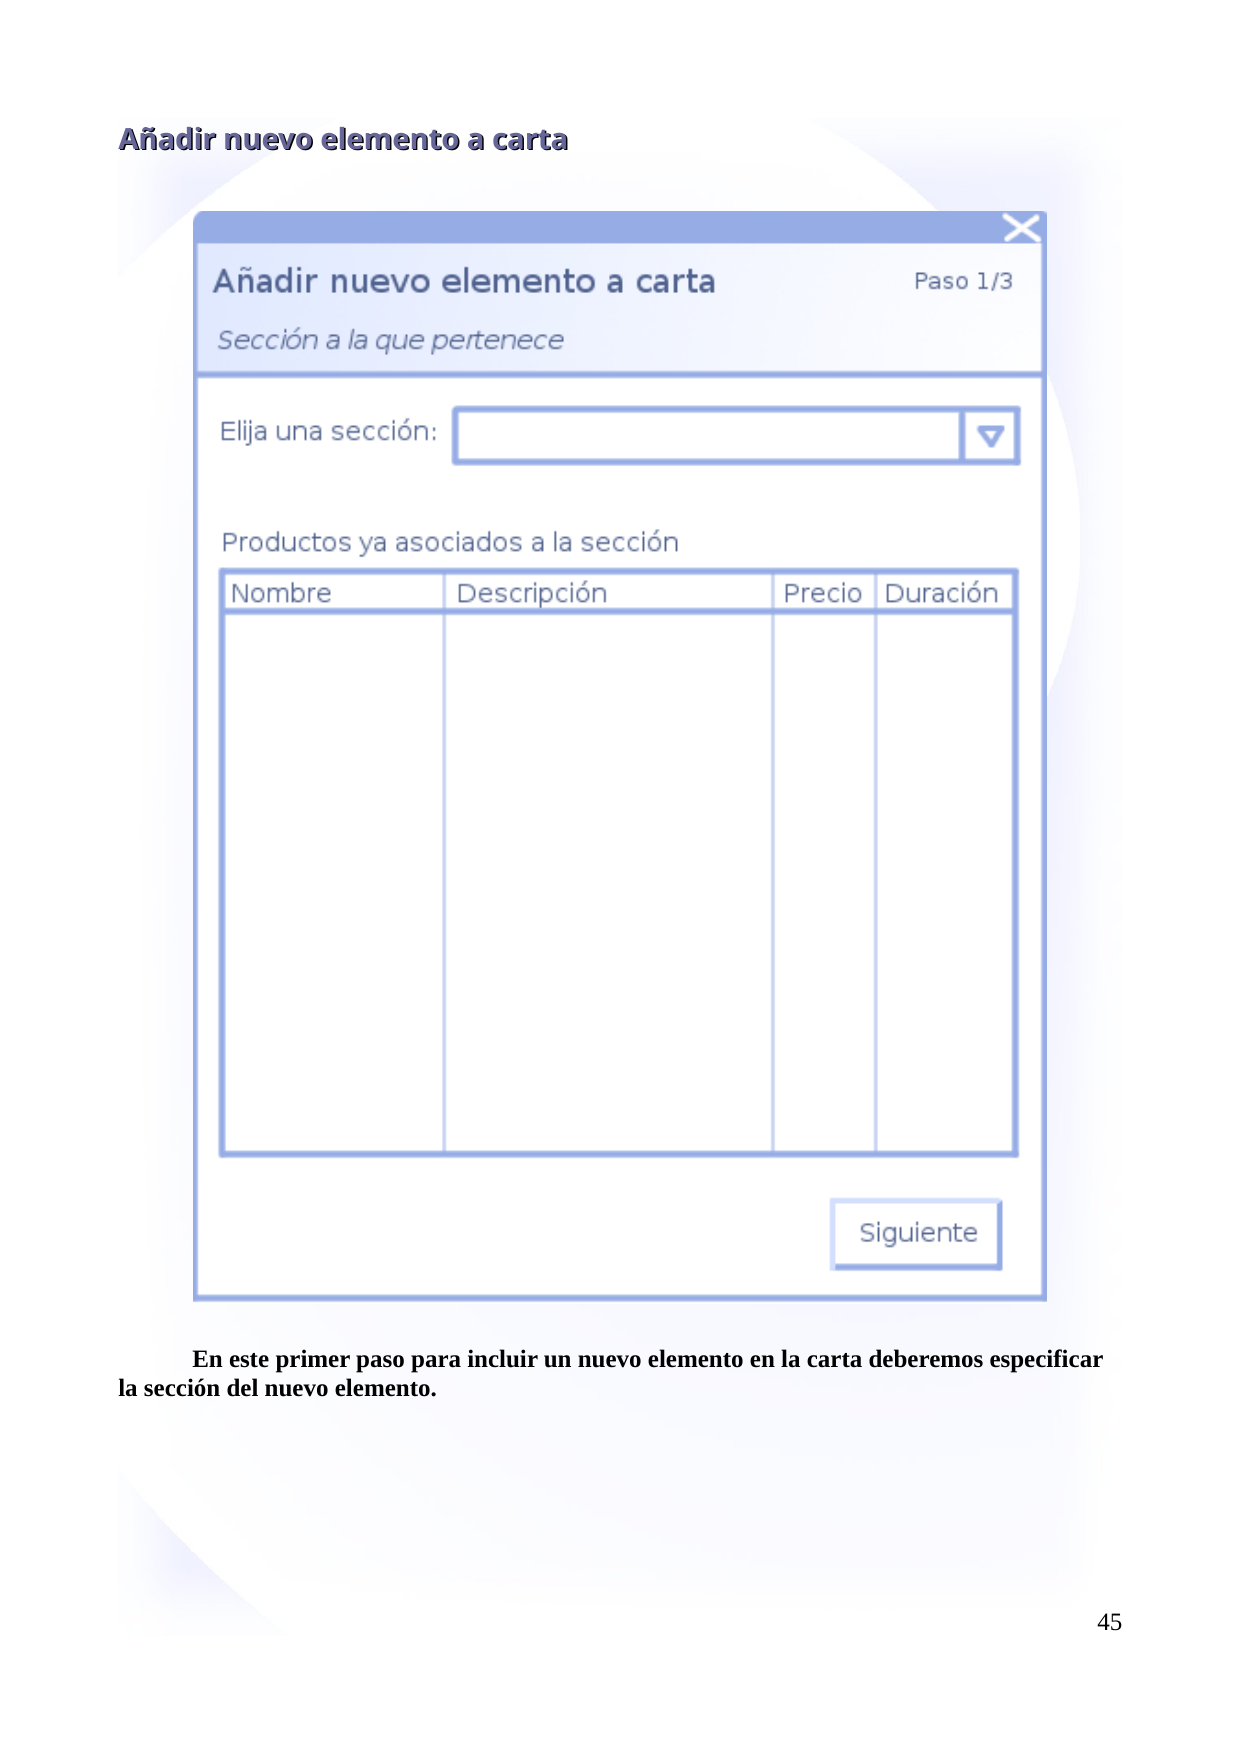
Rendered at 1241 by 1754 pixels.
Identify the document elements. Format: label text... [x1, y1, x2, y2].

text En este primer paso para incluir un nuevo elemento en la carta deberemos especificar la sección del nuevo elemento. [118, 1344, 1122, 1402]
subtitle Añadir nuevo elemento a carta [118, 118, 1122, 158]
picture [118, 158, 1122, 1344]
picture [118, 1402, 1122, 1636]
